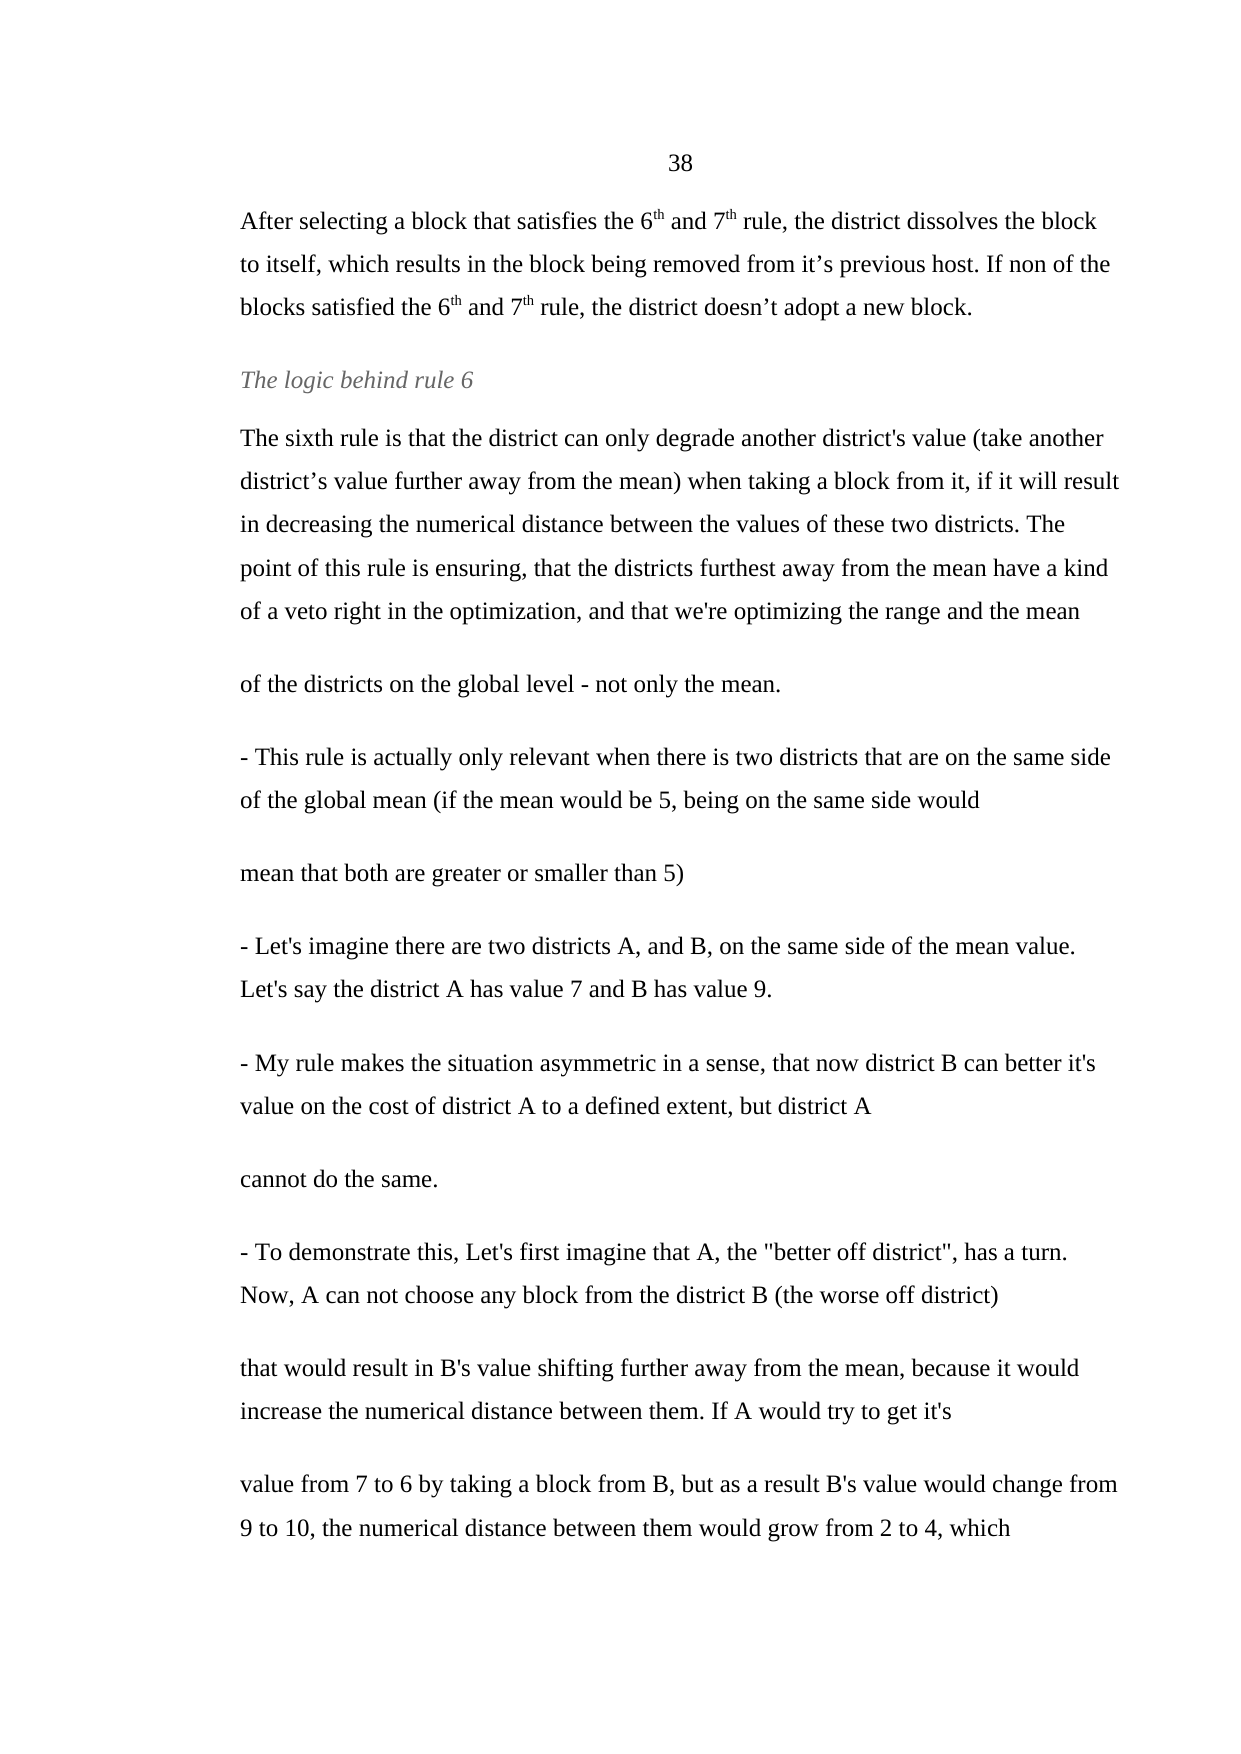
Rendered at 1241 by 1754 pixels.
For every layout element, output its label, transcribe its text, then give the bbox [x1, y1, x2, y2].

text The sixth rule is that the district can only degrade another district's value (take another district’s value further away from the mean) when taking a block from it, if it will result in decreasing the numerical distance between the values of these two districts. The point of this rule is ensuring, that the districts furthest away from the mean have a kind of a veto right in the optimization, and that we're optimizing the range and the mean [240, 423, 1121, 624]
text cannot do the same. [240, 1164, 1121, 1193]
text mean that both are greater or smaller than 5) [240, 858, 1121, 887]
text of the districts on the global level - not only the mean. [240, 669, 1121, 698]
text After selecting a block that satisfies the 6th and 7th rule, the district dissolves the block to itself, which results in the block being removed from it’s previous host. If non of the blocks satisfied the 6th and 7th rule, the district doesn’t adopt a new block. [240, 206, 1121, 321]
text - My rule makes the situation asymmetric in a sense, that now district B can better it's value on the cost of district A to a defined extent, but district A [240, 1048, 1121, 1119]
text - Let's imagine there are two districts A, and B, on the same side of the mean value. Let's say the district A has value 7 and B has value 9. [240, 931, 1121, 1003]
text - This rule is actually only relevant when there is two districts that are on the same side of the global mean (if the mean would be 5, being on the same side would [240, 742, 1121, 814]
text - To demonstrate this, Let's first imagine that A, the "better off district", has a turn. Now, A can not choose any block from the district B (the worse off district) [240, 1237, 1121, 1309]
text value from 7 to 6 by taking a block from B, but as a result B's value would change from 9 to 10, the numerical distance between them would grow from 2 to 4, which [240, 1469, 1121, 1541]
text that would result in B's value shifting further away from the mean, because it would increase the numerical distance between them. If A would try to get it's [240, 1353, 1121, 1425]
subtitle The logic behind rule 6 [240, 365, 1121, 394]
